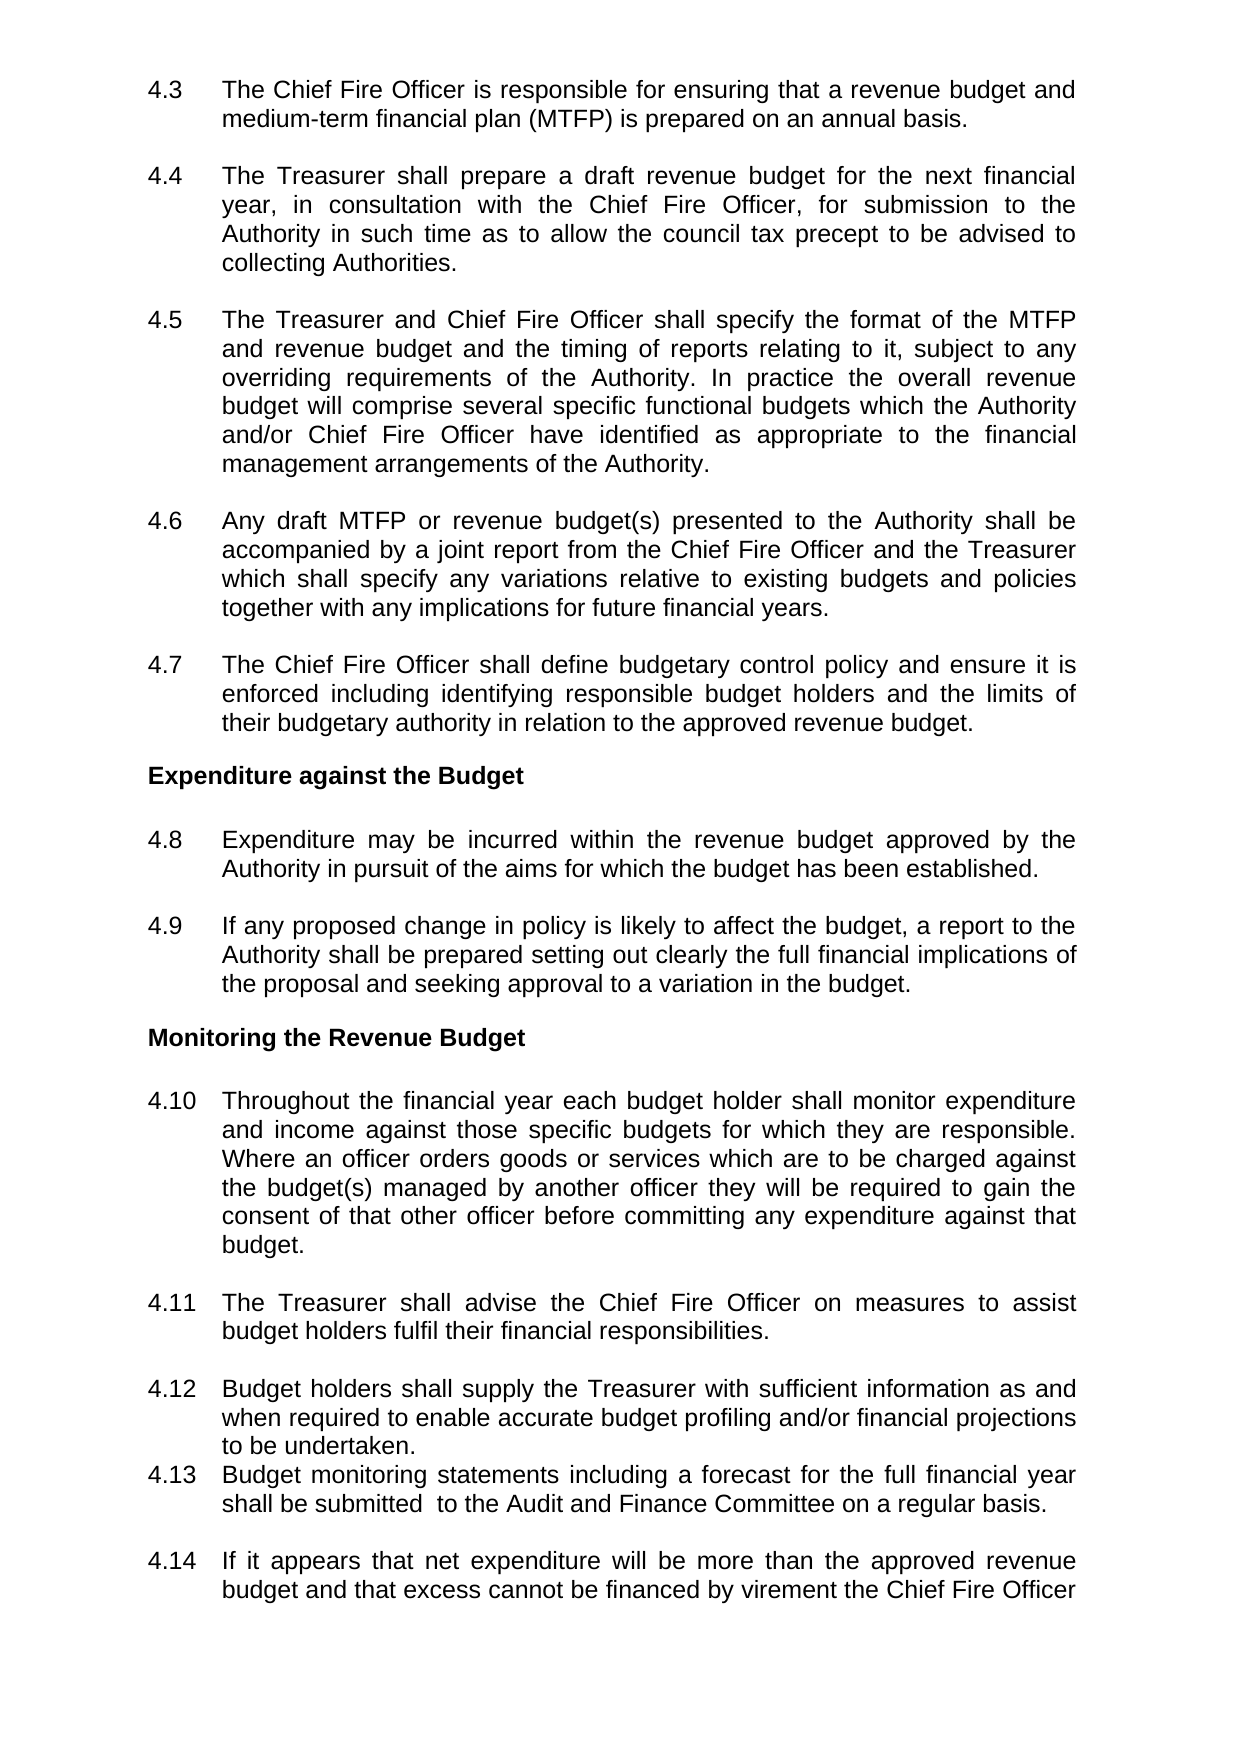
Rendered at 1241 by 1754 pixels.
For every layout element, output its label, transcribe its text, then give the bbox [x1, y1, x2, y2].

subtitle Expenditure against the Budget [148, 761, 1078, 790]
subtitle Monitoring the Revenue Budget [148, 1022, 1078, 1051]
text 4.9 If any proposed change in policy is likely to affect the budget, a report to the Authority shall be prepared setting out clearly the full financial implications of the proposal and seeking approval to a variation in the budget. [148, 911, 1078, 997]
text 4.14 If it appears that net expenditure will be more than the approved revenue budget and that excess cannot be financed by virement the Chief Fire Officer [148, 1546, 1078, 1604]
text 4.12 Budget holders shall supply the Treasurer with sufficient information as and when required to enable accurate budget profiling and/or financial projections to be undertaken. [148, 1374, 1078, 1460]
text 4.11 The Treasurer shall advise the Chief Fire Officer on measures to assist budget holders fulfil their financial responsibilities. [148, 1287, 1078, 1345]
text 4.10 Throughout the financial year each budget holder shall monitor expenditure and income against those specific budgets for which they are responsible. Where an officer orders goods or services which are to be charged against the budget(s) managed by another officer they will be required to gain the consent of that other officer before committing any expenditure against that budget. [148, 1086, 1078, 1259]
text 4.3 The Chief Fire Officer is responsible for ensuring that a revenue budget and medium-term financial plan (MTFP) is prepared on an annual basis. [148, 75, 1078, 132]
text 4.4 The Treasurer shall prepare a draft revenue budget for the next financial year, in consultation with the Chief Fire Officer, for submission to the Authority in such time as to allow the council tax precept to be advised to collecting Authorities. [148, 161, 1078, 276]
text 4.13 Budget monitoring statements including a forecast for the full financial year shall be submitted to the Audit and Finance Committee on a regular basis. [148, 1460, 1078, 1517]
text 4.7 The Chief Fire Officer shall define budgetary control policy and ensure it is enforced including identifying responsible budget holders and the limits of their budgetary authority in relation to the approved revenue budget. [148, 650, 1078, 736]
text 4.5 The Treasurer and Chief Fire Officer shall specify the format of the MTFP and revenue budget and the timing of reports relating to it, subject to any overriding requirements of the Authority. In practice the overall revenue budget will comprise several specific functional budgets which the Authority and/or Chief Fire Officer have identified as appropriate to the financial management arrangements of the Authority. [148, 305, 1078, 477]
text 4.6 Any draft MTFP or revenue budget(s) presented to the Authority shall be accompanied by a joint report from the Chief Fire Officer and the Treasurer which shall specify any variations relative to existing budgets and policies together with any implications for future financial years. [148, 506, 1078, 621]
text 4.8 Expenditure may be incurred within the revenue budget approved by the Authority in pursuit of the aims for which the budget has been established. [148, 825, 1078, 882]
